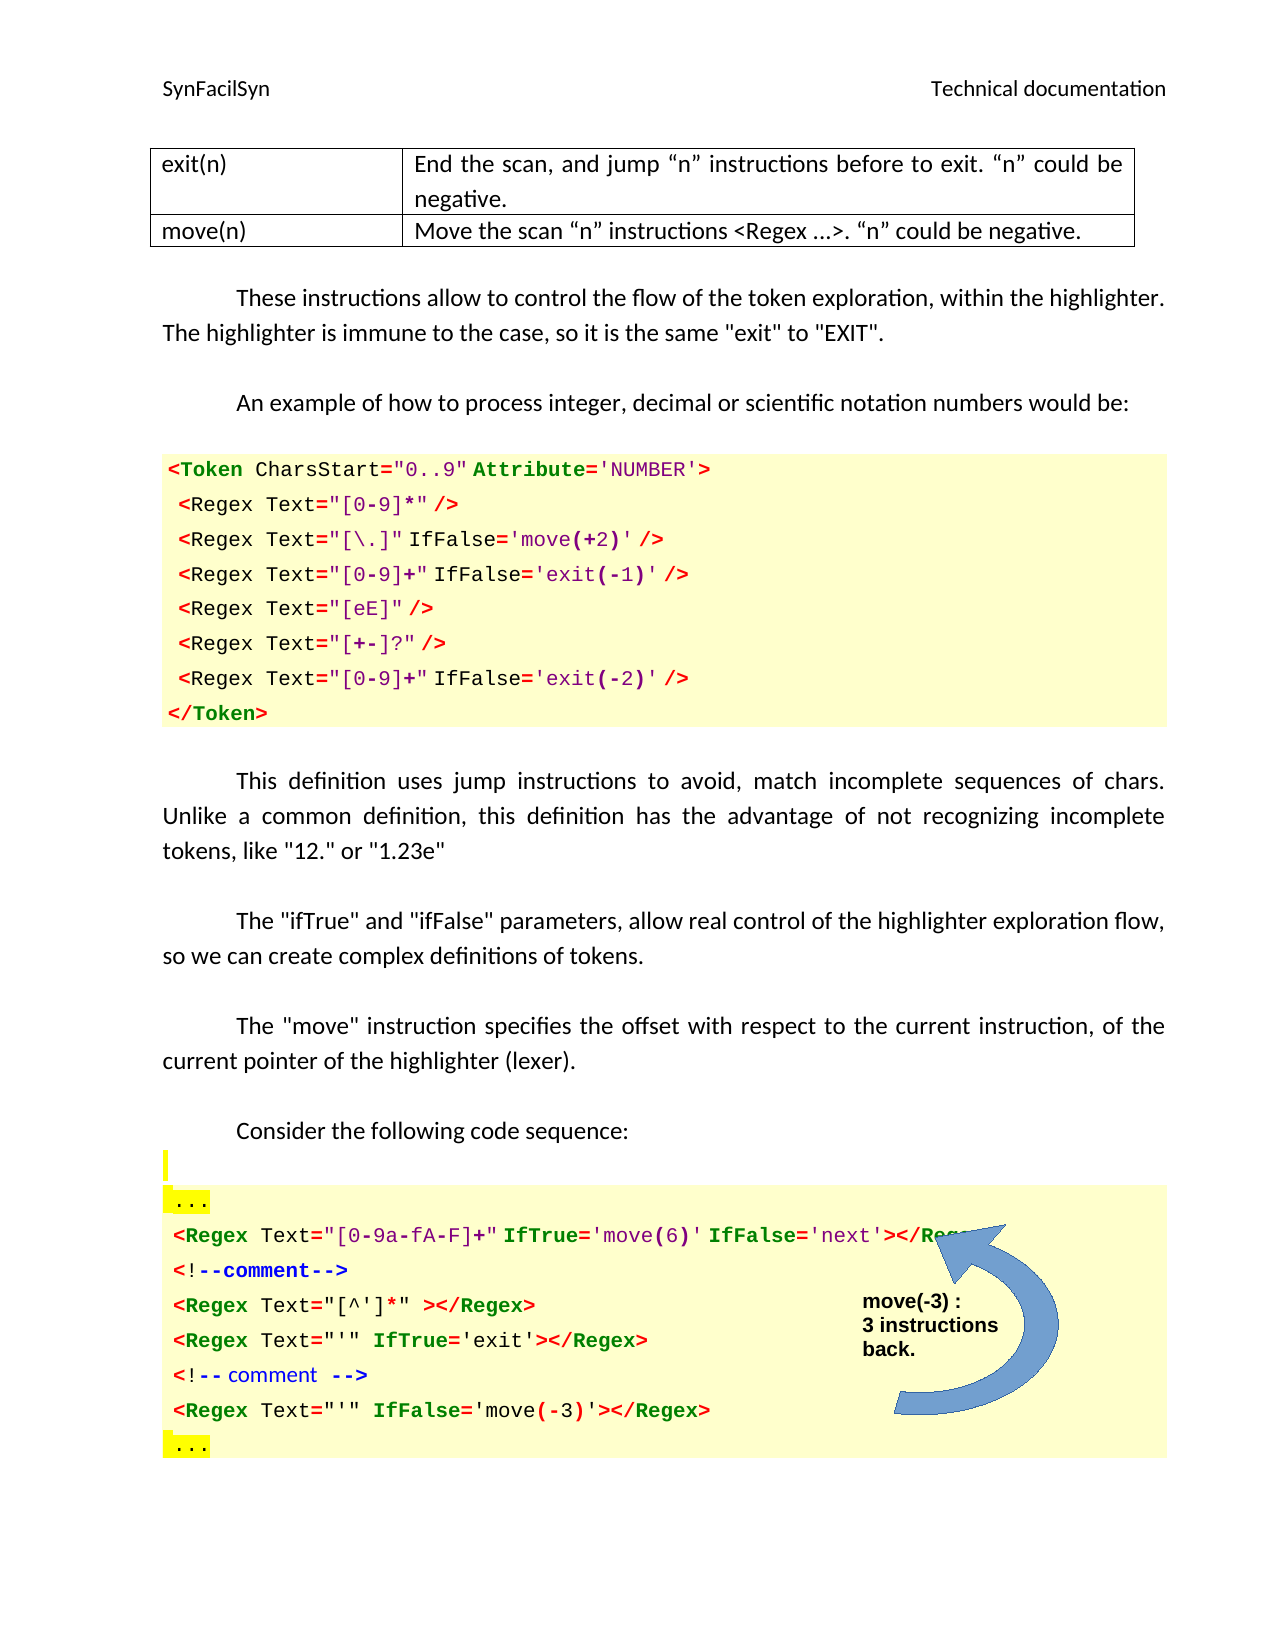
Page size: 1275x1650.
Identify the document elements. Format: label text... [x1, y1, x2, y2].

text [1052, 1325, 1167, 1353]
text <Regex Text="[0-9]+" IfFalse='exit(-1)' /> [162, 559, 1167, 587]
text [1020, 1360, 1167, 1388]
text Consider the following code sequence: [162, 1115, 1167, 1146]
table_cell move(n) [151, 215, 402, 246]
text [1013, 1255, 1167, 1284]
text <Regex Text="[^']*" ></Regex> [162, 1290, 1024, 1318]
text The "move" instruction specifies the offset with respect to the current instruction, of the current pointer of the highlighter (lexer). [162, 975, 1167, 1076]
text These instructions allow to control the flow of the token exploration, within the highlighter. The highlighter is immune to the case, so it is the same "exit" to "EXIT". [162, 282, 1167, 347]
text [956, 1265, 1004, 1284]
text [1050, 1290, 1167, 1318]
text ... [162, 1185, 1167, 1214]
text <!--comment--> [162, 1255, 954, 1284]
table_cell Move the scan “n” instructions <Regex ...>. “n” could be negative. [403, 215, 1134, 246]
text ... [162, 1429, 1167, 1458]
text <Regex Text="[+-]?" /> [162, 628, 1167, 657]
text <Regex Text="[\.]" IfFalse='move(+2)' /> [162, 524, 1167, 552]
text <Regex Text="[0-9]*" /> [162, 489, 1167, 517]
text This definition uses jump instructions to avoid, match incomplete sequences of chars. Unlike a common definition, this definition has the advantage of not recognizing incomplete tokens, like "12." or "1.23e" [162, 765, 1167, 866]
text <Regex Text="[0-9]+" IfFalse='exit(-2)' /> [162, 663, 1167, 692]
table_cell exit(n) [151, 149, 402, 214]
text <Regex Text="'" IfFalse='move(-3)'></Regex> [162, 1395, 1167, 1423]
table_cell End the scan, and jump “n” instructions before to exit. “n” could be negative. [403, 149, 1134, 214]
text <Token CharsStart="0..9" Attribute='NUMBER'> [162, 454, 1167, 482]
text <Regex Text="[0-9a-fA-F]+" IfTrue='move(6)' IfFalse='next'></Regex> [162, 1220, 1167, 1249]
text </Token> [162, 698, 1167, 727]
text An example of how to process integer, decimal or scientific notation numbers would be: [162, 352, 1167, 417]
text <Regex Text="[eE]" /> [162, 593, 1167, 622]
text <Regex Text="'" IfTrue='exit'></Regex> [162, 1325, 1024, 1353]
text <!-- comment --> [162, 1360, 1007, 1388]
text The "ifTrue" and "ifFalse" parameters, allow real control of the highlighter exploration flow, so we can create complex definitions of tokens. [162, 905, 1167, 971]
